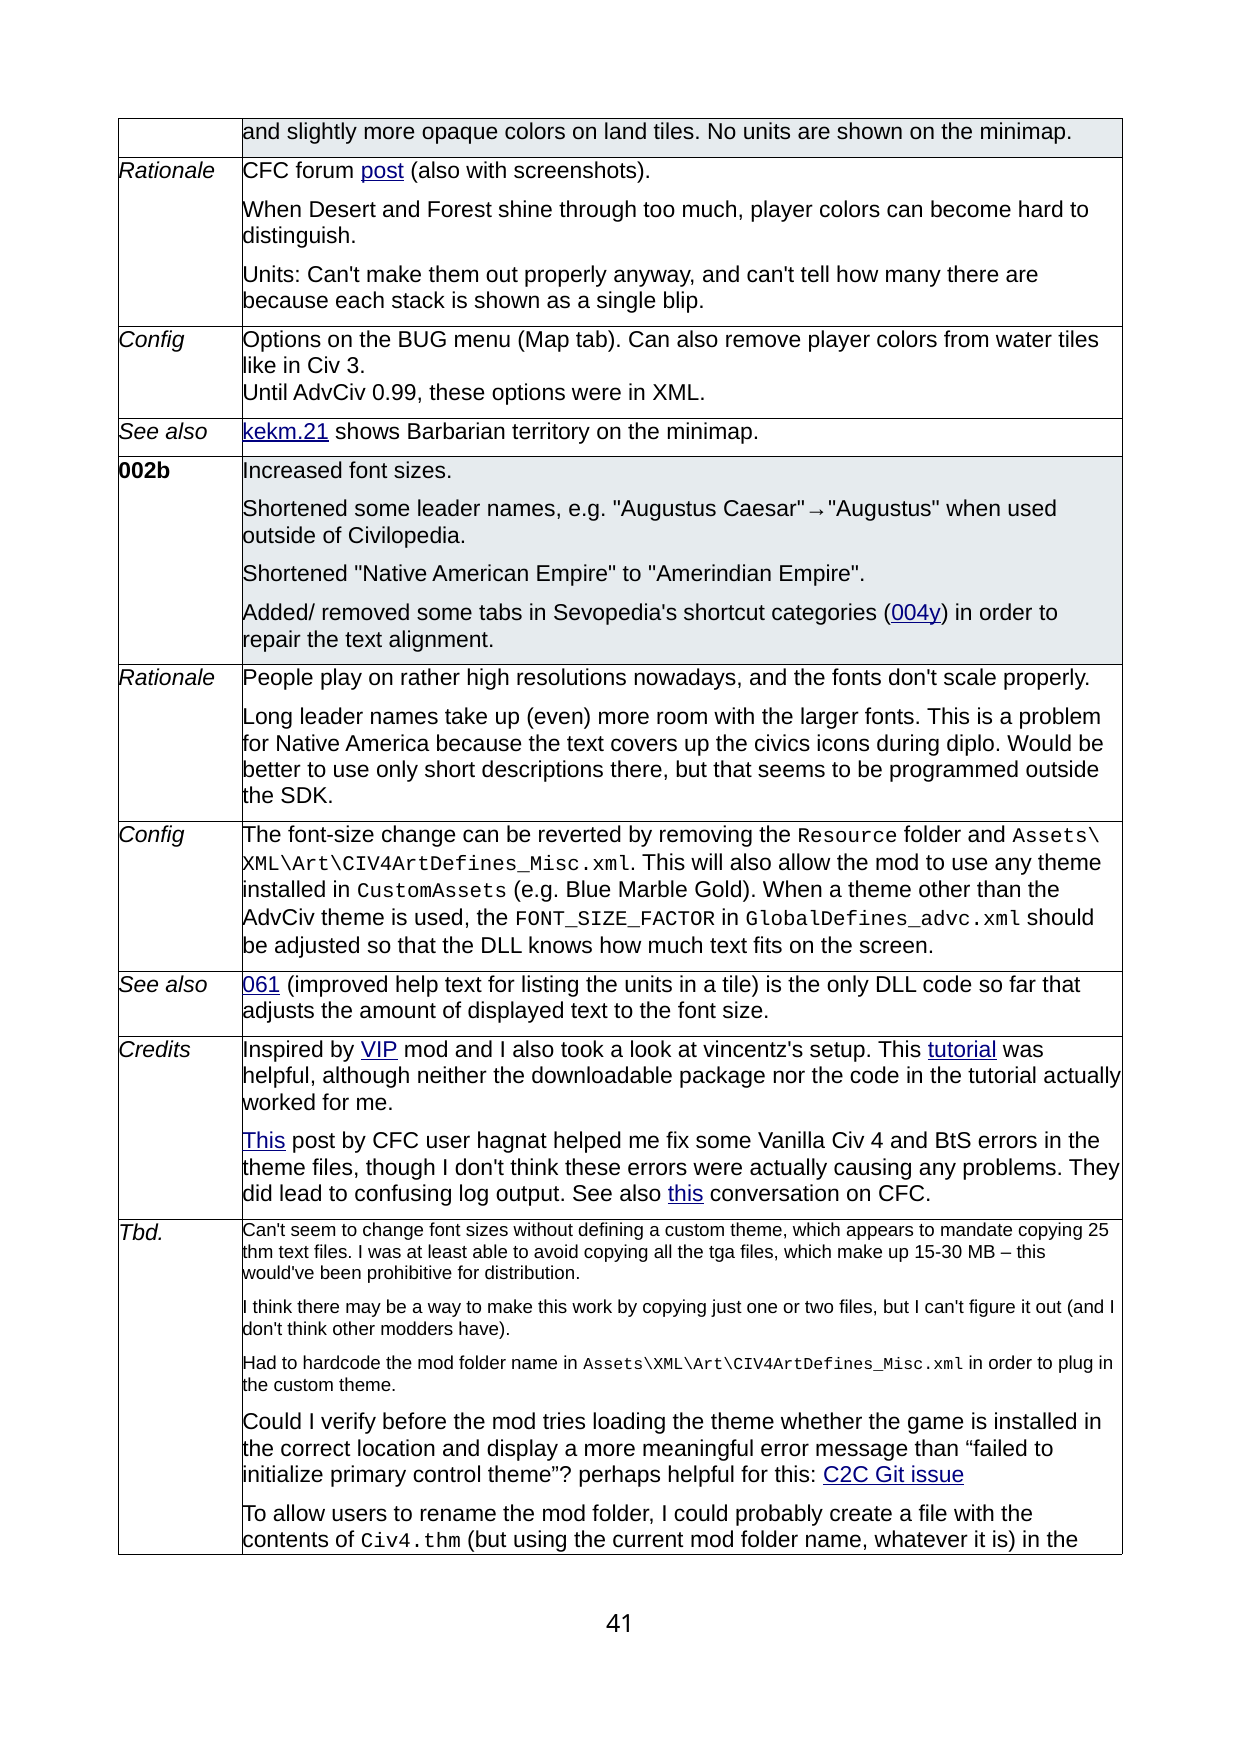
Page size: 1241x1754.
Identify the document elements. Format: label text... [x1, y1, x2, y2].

table_cell Rationale [119, 665, 242, 821]
table_cell [119, 119, 242, 157]
table_cell 061 (improved help text for listing the units in a tile) is the only DLL code so far that adjusts the amount of displayed text to the font size. [243, 972, 1122, 1036]
table_cell CFC forum post (also with screenshots). When Desert and Forest shine through too much, player colors can become hard to distinguish. Units: Can't make them out properly anyway, and can't tell how many there are because each stack is shown as a single blip. [243, 158, 1122, 326]
table_cell Tbd. [119, 1220, 242, 1554]
table_cell Rationale [119, 158, 242, 326]
table_cell kekm.21 shows Barbarian territory on the minimap. [243, 419, 1122, 456]
table_cell Options on the BUG menu (Map tab). Can also remove player colors from water tiles like in Civ 3. Until AdvCiv 0.99, these options were in XML. [243, 327, 1122, 418]
table_cell Increased font sizes. Shortened some leader names, e.g. "Augustus Caesar"→"Augustus" when used outside of Civilopedia. Shortened "Native American Empire" to "Amerindian Empire". Added/ removed some tabs in Sevopedia's shortcut categories (004y) in order to repair the text alignment. [243, 457, 1122, 664]
table_cell Config [119, 822, 242, 971]
table_cell See also [119, 972, 242, 1036]
table_cell The font-size change can be reverted by removing the Resource folder and Assets\XML\Art\CIV4ArtDefines_Misc.xml. This will also allow the mod to use any theme installed in CustomAssets (e.g. Blue Marble Gold). When a theme other than the AdvCiv theme is used, the FONT_SIZE_FACTOR in GlobalDefines_advc.xml should be adjusted so that the DLL knows how much text fits on the screen. [243, 822, 1122, 971]
table_cell Can't seem to change font sizes without defining a custom theme, which appears to mandate copying 25 thm text files. I was at least able to avoid copying all the tga files, which make up 15-30 MB – this would've been prohibitive for distribution. I think there may be a way to make this work by copying just one or two files, but I can't figure it out (and I don't think other modders have). Had to hardcode the mod folder name in Assets\XML\Art\CIV4ArtDefines_Misc.xml in order to plug in the custom theme. Could I verify before the mod tries loading the theme whether the game is installed in the correct location and display a more meaningful error message than “failed to initialize primary control theme”? perhaps helpful for this: C2C Git issue To allow users to rename the mod folder, I could probably create a file with the contents of Civ4.thm (but using the current mod folder name, whatever it is) in the [243, 1220, 1122, 1554]
table_cell People play on rather high resolutions nowadays, and the fonts don't scale properly. Long leader names take up (even) more room with the larger fonts. This is a problem for Native America because the text covers up the civics icons during diplo. Would be better to use only short descriptions there, but that seems to be programmed outside the SDK. [243, 665, 1122, 821]
table_cell See also [119, 419, 242, 456]
table_cell Credits [119, 1037, 242, 1219]
table_cell and slightly more opaque colors on land tiles. No units are shown on the minimap. [243, 119, 1122, 157]
table_cell 002b [119, 457, 242, 664]
table_cell Config [119, 327, 242, 418]
table_cell Inspired by VIP mod and I also took a look at vincentz's setup. This tutorial was helpful, although neither the downloadable package nor the code in the tutorial actually worked for me. This post by CFC user hagnat helped me fix some Vanilla Civ 4 and BtS errors in the theme files, though I don't think these errors were actually causing any problems. They did lead to confusing log output. See also this conversation on CFC. [243, 1037, 1122, 1219]
